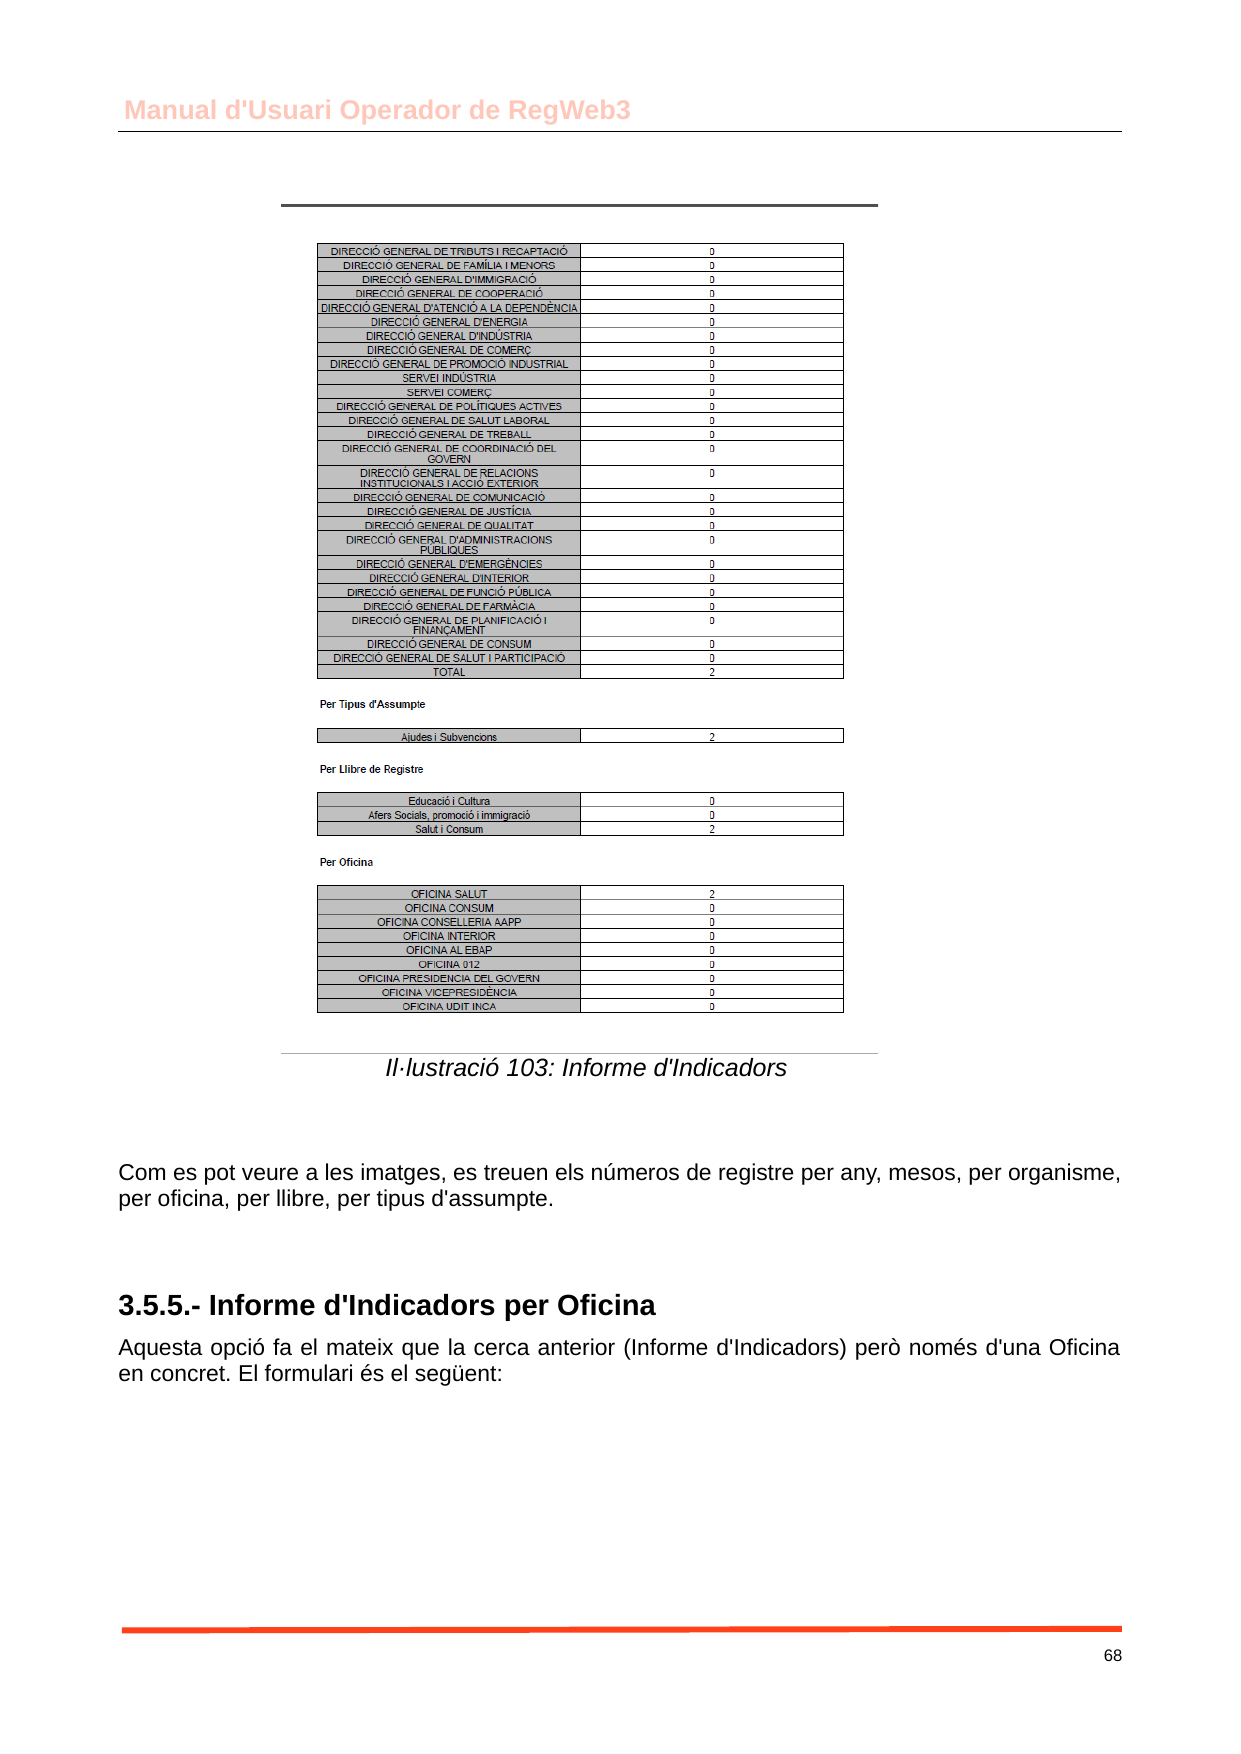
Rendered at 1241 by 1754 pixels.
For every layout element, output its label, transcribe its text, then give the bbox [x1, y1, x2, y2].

text Il·lustració 103: Informe d'Indicadors [118, 1054, 1057, 1082]
subtitle Informe d'Indicadors per Oficina [118, 1287, 1122, 1321]
text Com es pot veure a les imatges, es treuen els números de registre per any, mesos, per organisme, per oficina, per llibre, per tipus d'assumpte. [118, 1158, 1122, 1211]
text Aquesta opció fa el mateix que la cerca anterior (Informe d'Indicadors) però només d'una Oficina en concret. El formulari és el següent: [118, 1333, 1122, 1386]
picture [281, 204, 879, 1054]
